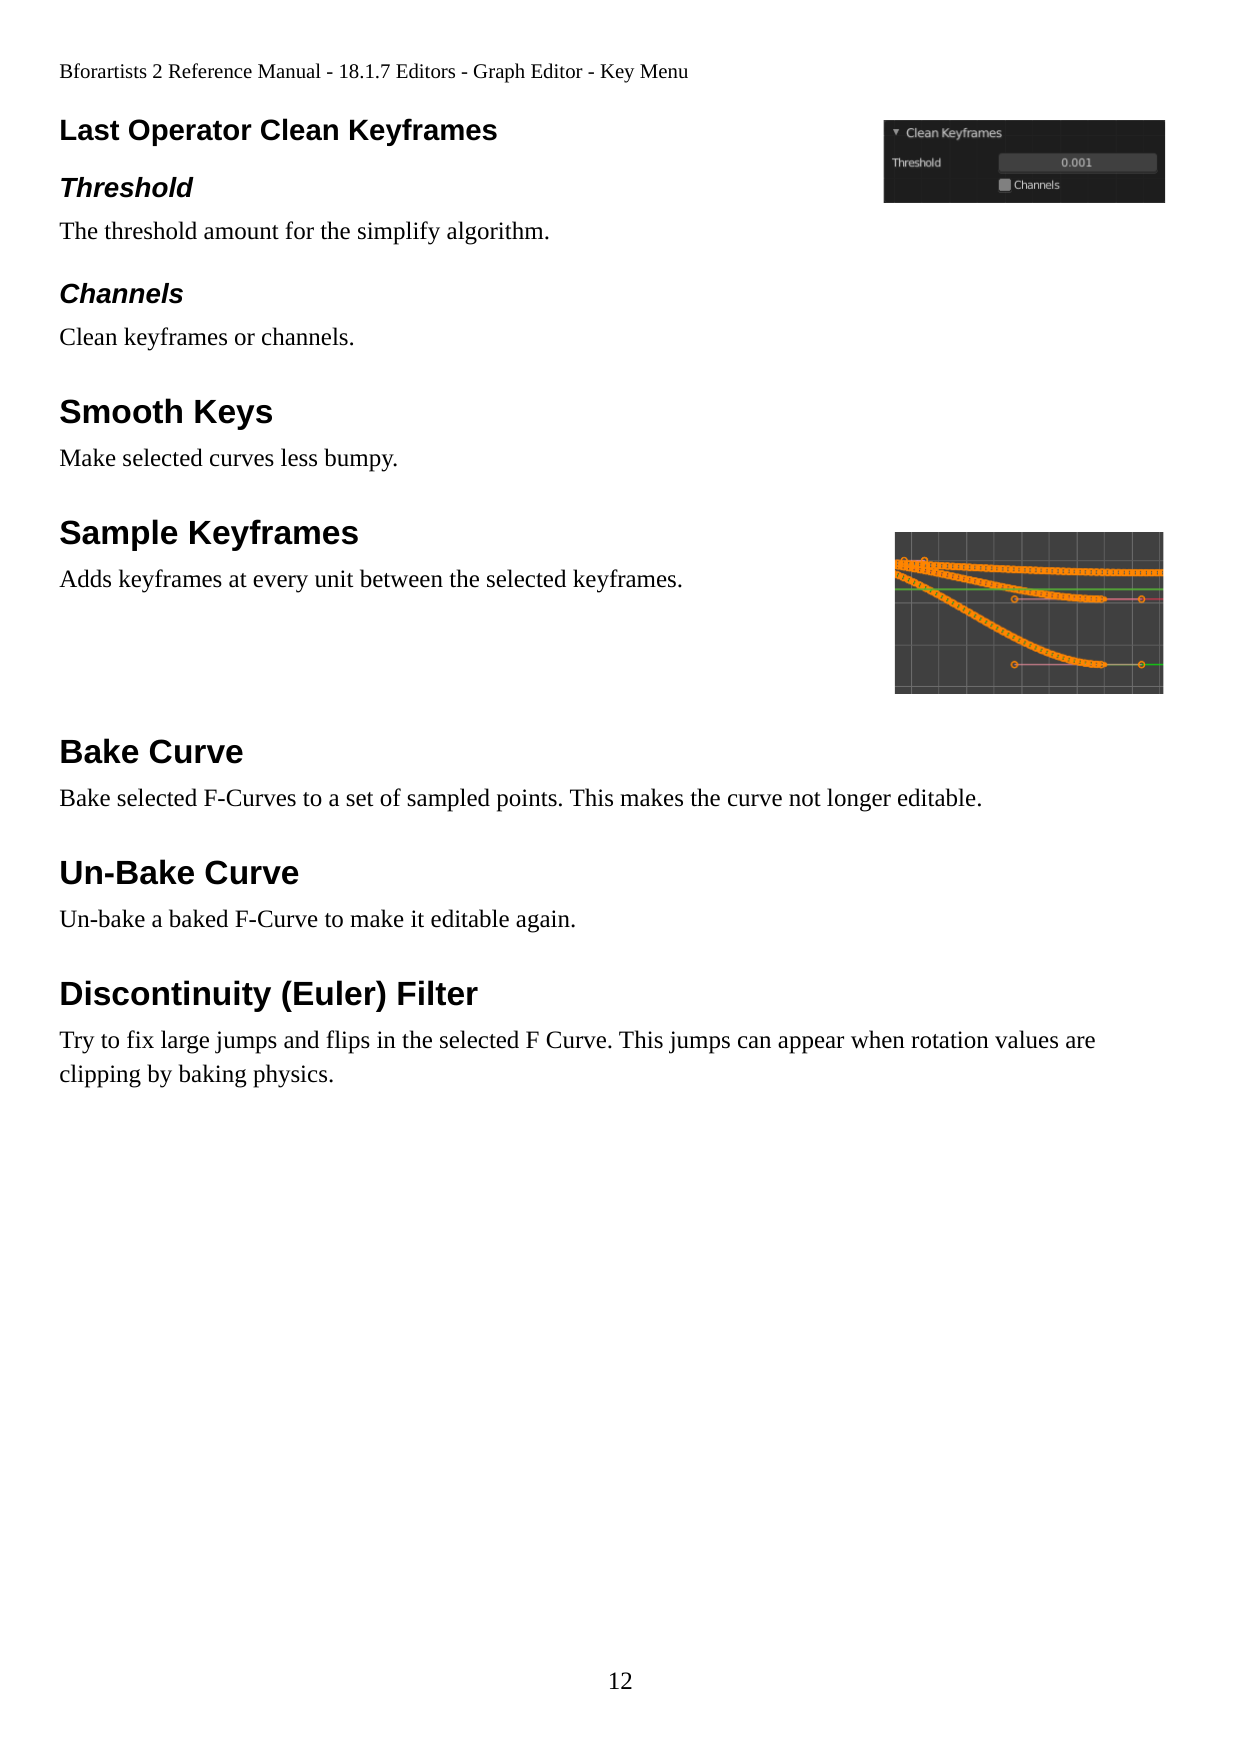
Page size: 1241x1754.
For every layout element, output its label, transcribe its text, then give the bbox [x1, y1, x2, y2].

subtitle Last Operator Clean Keyframes [59, 113, 1181, 146]
subtitle Sample Keyframes [59, 513, 1181, 551]
text The threshold amount for the simplify algorithm. [59, 216, 1181, 244]
subtitle Un-Bake Curve [59, 853, 1181, 891]
text Try to fix large jumps and flips in the selected F Curve. This jumps can appear when rotation values are clipping by baking physics. [59, 1025, 1181, 1088]
subtitle Threshold [59, 171, 883, 203]
text Bake selected F-Curves to a set of sampled points. This makes the curve not longer editable. [59, 783, 1181, 812]
subtitle Discontinuity (Euler) Filter [59, 974, 1181, 1012]
text Make selected curves less bumpy. [59, 443, 1181, 471]
subtitle Bake Curve [59, 732, 1181, 770]
text Clean keyframes or channels. [59, 322, 1181, 350]
text Un-bake a baked F-Curve to make it editable again. [59, 904, 1181, 933]
picture [883, 120, 1166, 203]
subtitle [1166, 171, 1181, 203]
subtitle Channels [59, 277, 1181, 309]
subtitle Smooth Keys [59, 392, 1181, 430]
picture [894, 532, 1164, 694]
text Adds keyframes at every unit between the selected keyframes. [59, 564, 894, 592]
